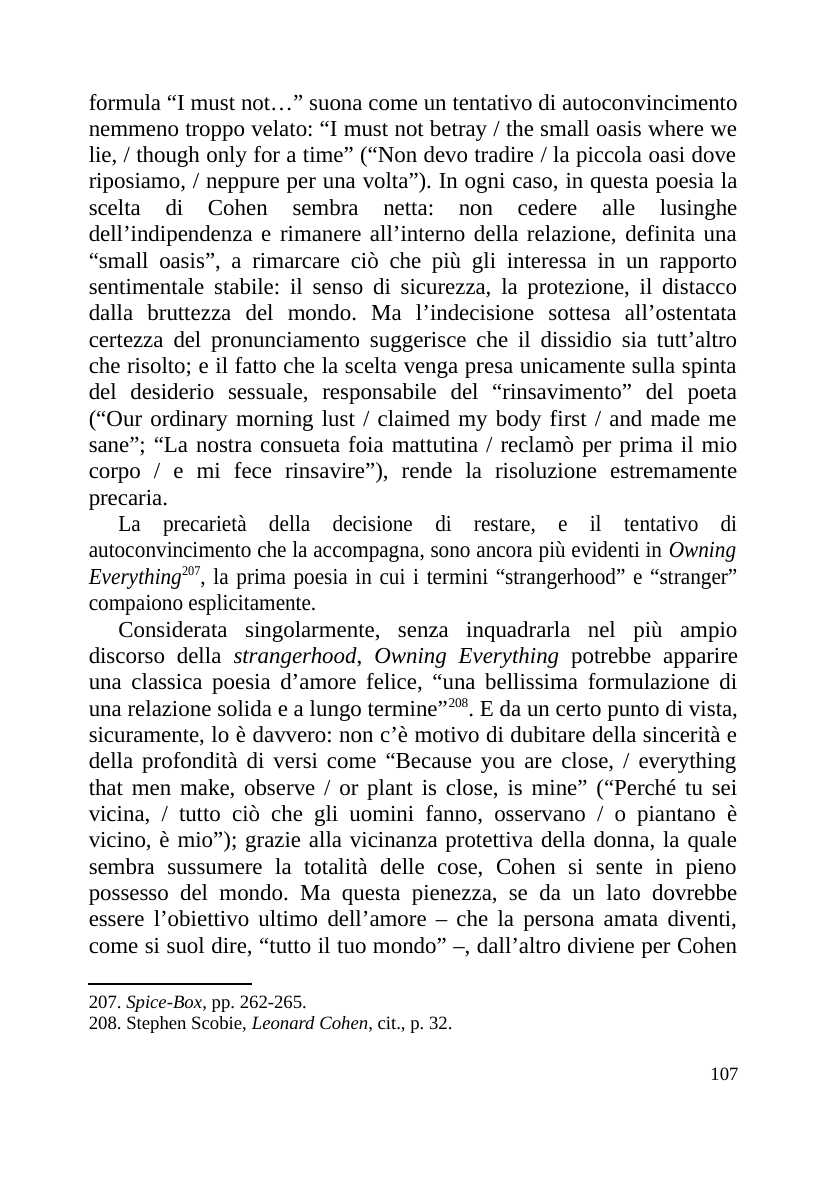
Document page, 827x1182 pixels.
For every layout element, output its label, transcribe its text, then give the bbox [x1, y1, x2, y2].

text Considerata singolarmente, senza inquadrarla nel più ampio discorso della strangerhood, Owning Everything potrebbe apparire una classica poesia d’amore felice, “una bellissima formulazione di una relazione solida e a lungo termine”. E da un certo punto di vista, sicuramente, lo è davvero: non c’è motivo di dubitare della sincerità e della profondità di versi come “Because you are close, / everything that men make, observe / or plant is close, is mine” (“Perché tu sei vicina, / tutto ciò che gli uomini fanno, osservano / o piantano è vicino, è mio”); grazie alla vicinanza protettiva della donna, la quale sembra sussumere la totalità delle cose, Cohen si sente in pieno possesso del mondo. Ma questa pienezza, se da un lato dovrebbe essere l’obiettivo ultimo dell’amore – che la persona amata diventi, come si suol dire, “tutto il tuo mondo” –, dall’altro diviene per Cohen [88, 616, 738, 958]
text Stephen Scobie, Leonard Cohen, cit., p. 32. [88, 1012, 738, 1034]
text formula “I must not…” suona come un tentativo di autoconvincimento nemmeno troppo velato: “I must not betray / the small oasis where we lie, / though only for a time” (“Non devo tradire / la piccola oasi dove riposiamo, / neppure per una volta”). In ogni caso, in questa poesia la scelta di Cohen sembra netta: non cedere alle lusinghe dell’indipendenza e rimanere all’interno della relazione, definita una “small oasis”, a rimarcare ciò che più gli interessa in un rapporto sentimentale stabile: il senso di sicurezza, la protezione, il distacco dalla bruttezza del mondo. Ma l’indecisione sottesa all’ostentata certezza del pronunciamento suggerisce che il dissidio sia tutt’altro che risolto; e il fatto che la scelta venga presa unicamente sulla spinta del desiderio sessuale, responsabile del “rinsavimento” del poeta (“Our ordinary morning lust / claimed my body first / and made me sane”; “La nostra consueta foia mattutina / reclamò per prima il mio corpo / e mi fece rinsavire”), rende la risoluzione estremamente precaria. [88, 88, 738, 510]
text Spice-Box, pp. 262-265. [88, 991, 738, 1012]
text La precarietà della decisione di restare, e il tentativo di autoconvincimento che la accompagna, sono ancora più evidenti in Owning Everything, la prima poesia in cui i termini “strangerhood” e “stranger” compaiono esplicitamente. [88, 510, 738, 616]
